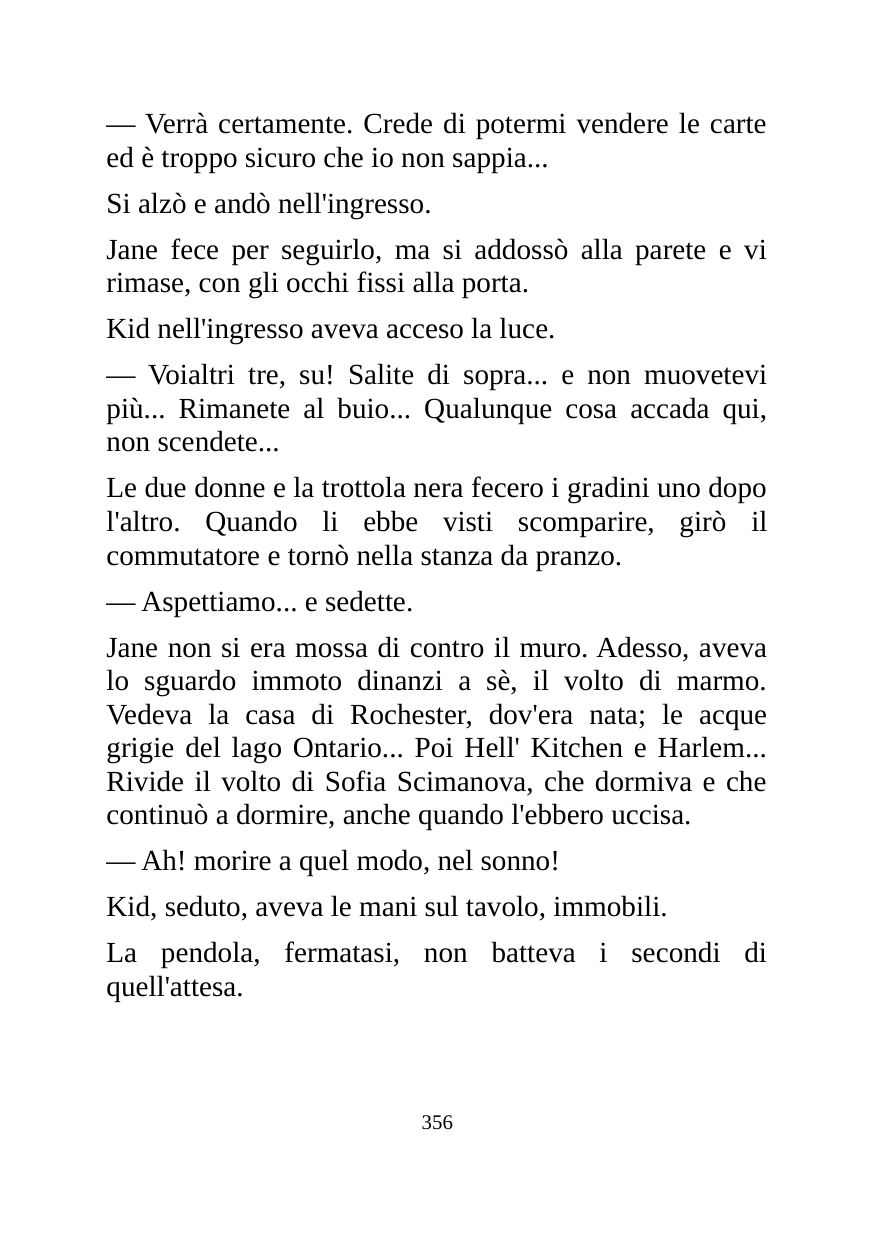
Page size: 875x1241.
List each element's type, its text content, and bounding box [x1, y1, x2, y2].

text — Voialtri tre, su! Salite di sopra... e non muovetevi più... Rimanete al buio... Qualunque cosa accada qui, non scendete... [106, 357, 768, 458]
text — Ah! morire a quel modo, nel sonno! [106, 843, 768, 877]
text Le due donne e la trottola nera fecero i gradini uno dopo l'altro. Quando li ebbe visti scomparire, girò il commutatore e tornò nella stanza da pranzo. [106, 471, 768, 571]
text Jane non si era mossa di contro il muro. Adesso, aveva lo sguardo immoto dinanzi a sè, il volto di marmo. Vedeva la casa di Rochester, dov'era nata; le acque grigie del lago Ontario... Poi Hell' Kitchen e Harlem... Rivide il volto di Sofia Scimanova, che dormiva e che continuò a dormire, anche quando l'ebbero uccisa. [106, 630, 768, 831]
text Kid, seduto, aveva le mani sul tavolo, immobili. [106, 889, 768, 923]
text — Verrà certamente. Crede di potermi vendere le carte ed è troppo sicuro che io non sappia... [106, 106, 768, 173]
text Jane fece per seguirlo, ma si addossò alla parete e vi rimase, con gli occhi fissi alla porta. [106, 232, 768, 299]
text La pendola, fermatasi, non batteva i secondi di quell'attesa. [106, 936, 768, 1003]
text — Aspettiamo... e sedette. [106, 584, 768, 617]
text Kid nell'ingresso aveva acceso la luce. [106, 311, 768, 345]
text Si alzò e andò nell'ingresso. [106, 186, 768, 219]
